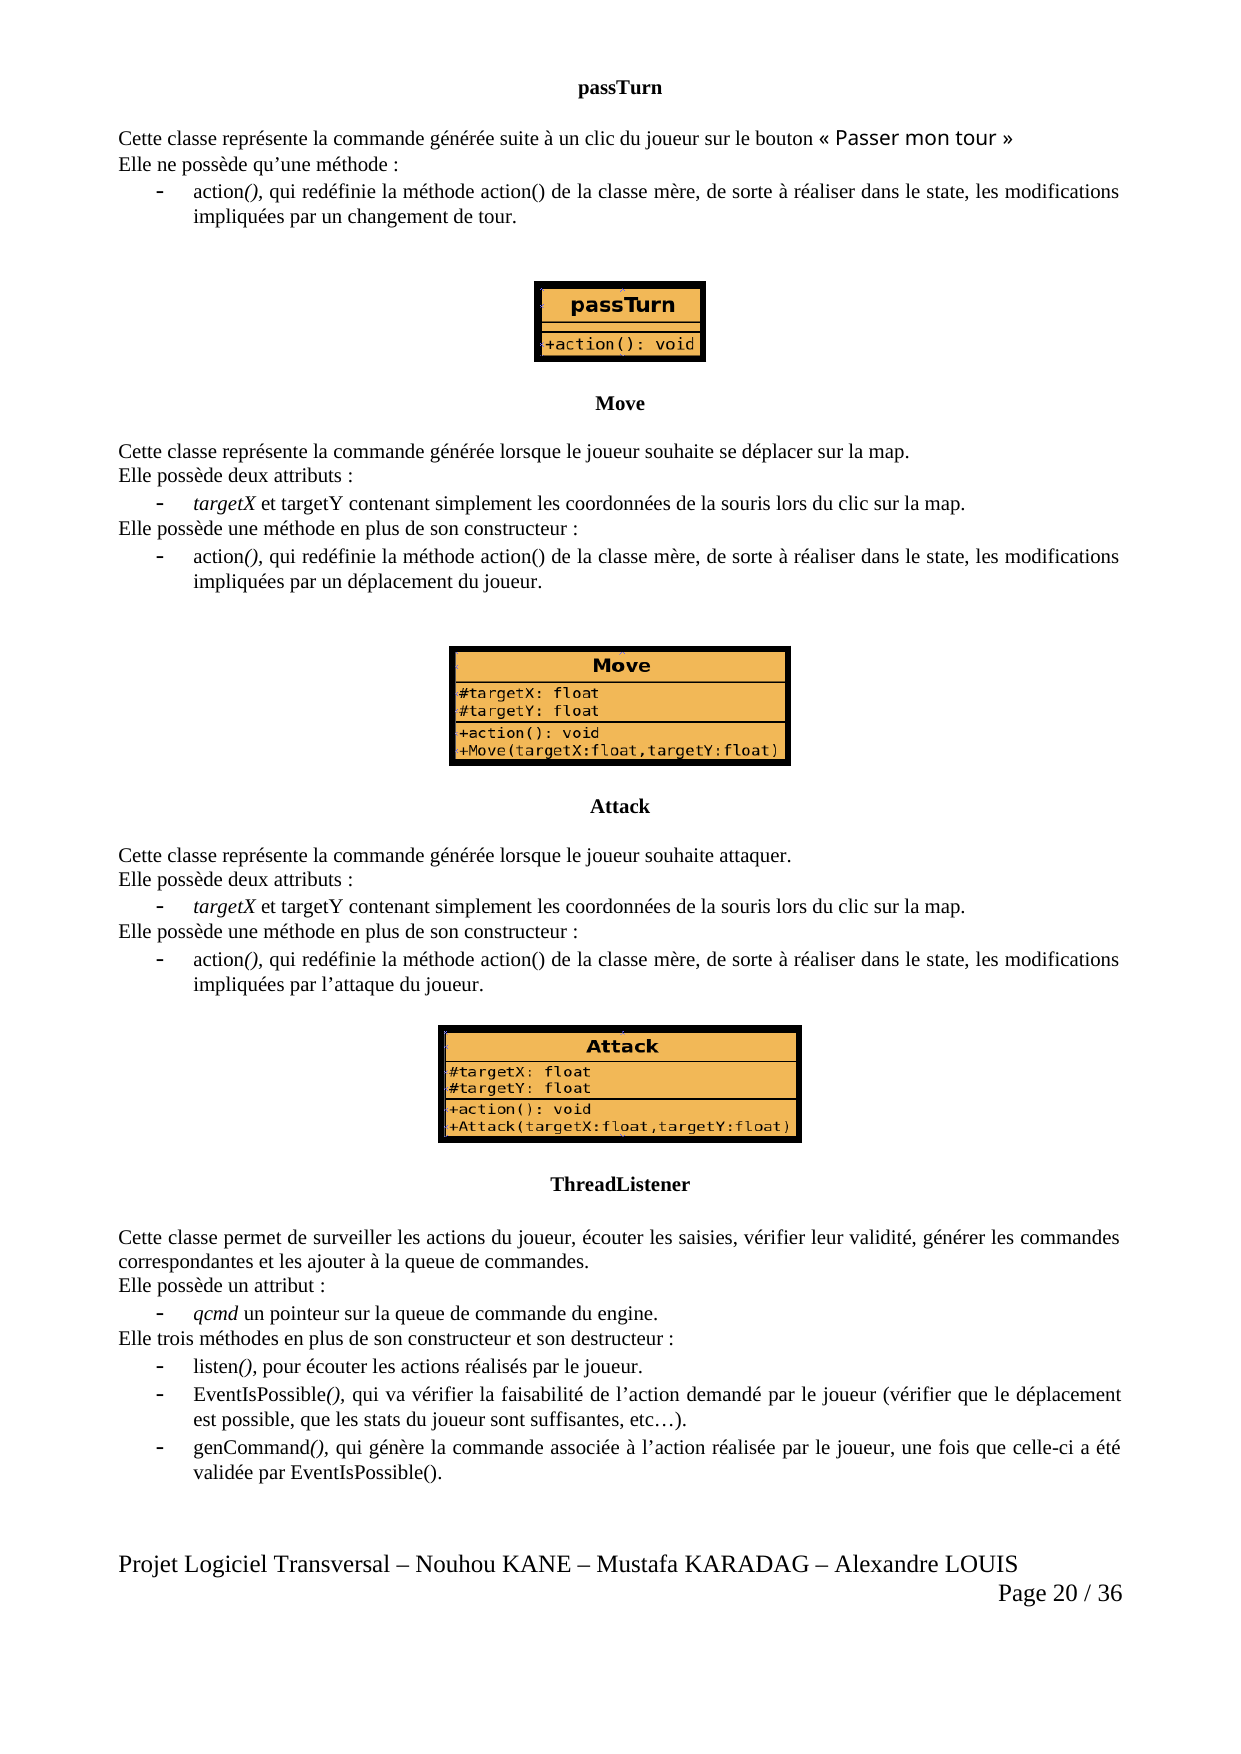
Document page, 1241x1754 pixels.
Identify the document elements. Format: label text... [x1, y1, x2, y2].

list action(), qui redéfinie la méthode action() de la classe mère, de sorte à réaliser dans le state, les modifications impliquées par un changement de tour. [156, 176, 1122, 228]
text Elle possède une méthode en plus de son constructeur : [118, 919, 1122, 943]
list genCommand(), qui génère la commande associée à l’action réalisée par le joueur, une fois que celle-ci a été validée par EventIsPossible(). [156, 1431, 1122, 1484]
text Elle possède un attribut : [118, 1273, 1122, 1297]
list targetX et targetY contenant simplement les coordonnées de la souris lors du clic sur la map. [156, 487, 1122, 516]
text passTurn [118, 75, 1122, 99]
text Elle trois méthodes en plus de son constructeur et son destructeur : [118, 1326, 1122, 1350]
text Move [118, 391, 1122, 415]
list listen(), pour écouter les actions réalisés par le joueur. [156, 1350, 1122, 1378]
list EventIsPossible(), qui va vérifier la faisabilité de l’action demandé par le joueur (vérifier que le déplacement est possible, que les stats du joueur sont suffisantes, etc…). [156, 1378, 1122, 1431]
text Cette classe représente la commande générée lorsque le joueur souhaite se déplacer sur la map. [118, 439, 1122, 463]
list qcmd un pointeur sur la queue de commande du engine. [156, 1297, 1122, 1326]
text Attack [118, 794, 1122, 818]
list action(), qui redéfinie la méthode action() de la classe mère, de sorte à réaliser dans le state, les modifications impliquées par un déplacement du joueur. [156, 540, 1122, 593]
text Cette classe représente la commande générée suite à un clic du joueur sur le bouton « Passer mon tour » [118, 123, 1122, 152]
text Cette classe permet de surveiller les actions du joueur, écouter les saisies, vérifier leur validité, générer les commandes correspondantes et les ajouter à la queue de commandes. [118, 1225, 1122, 1273]
text ThreadListener [118, 1172, 1122, 1196]
text Elle possède une méthode en plus de son constructeur : [118, 516, 1122, 540]
text Elle ne possède qu’une méthode : [118, 152, 1122, 176]
text Cette classe représente la commande générée lorsque le joueur souhaite attaquer. [118, 842, 1122, 867]
list targetX et targetY contenant simplement les coordonnées de la souris lors du clic sur la map. [156, 891, 1122, 919]
text Elle possède deux attributs : [118, 867, 1122, 891]
list action(), qui redéfinie la méthode action() de la classe mère, de sorte à réaliser dans le state, les modifications impliquées par l’attaque du joueur. [156, 943, 1122, 996]
text Elle possède deux attributs : [118, 463, 1122, 487]
